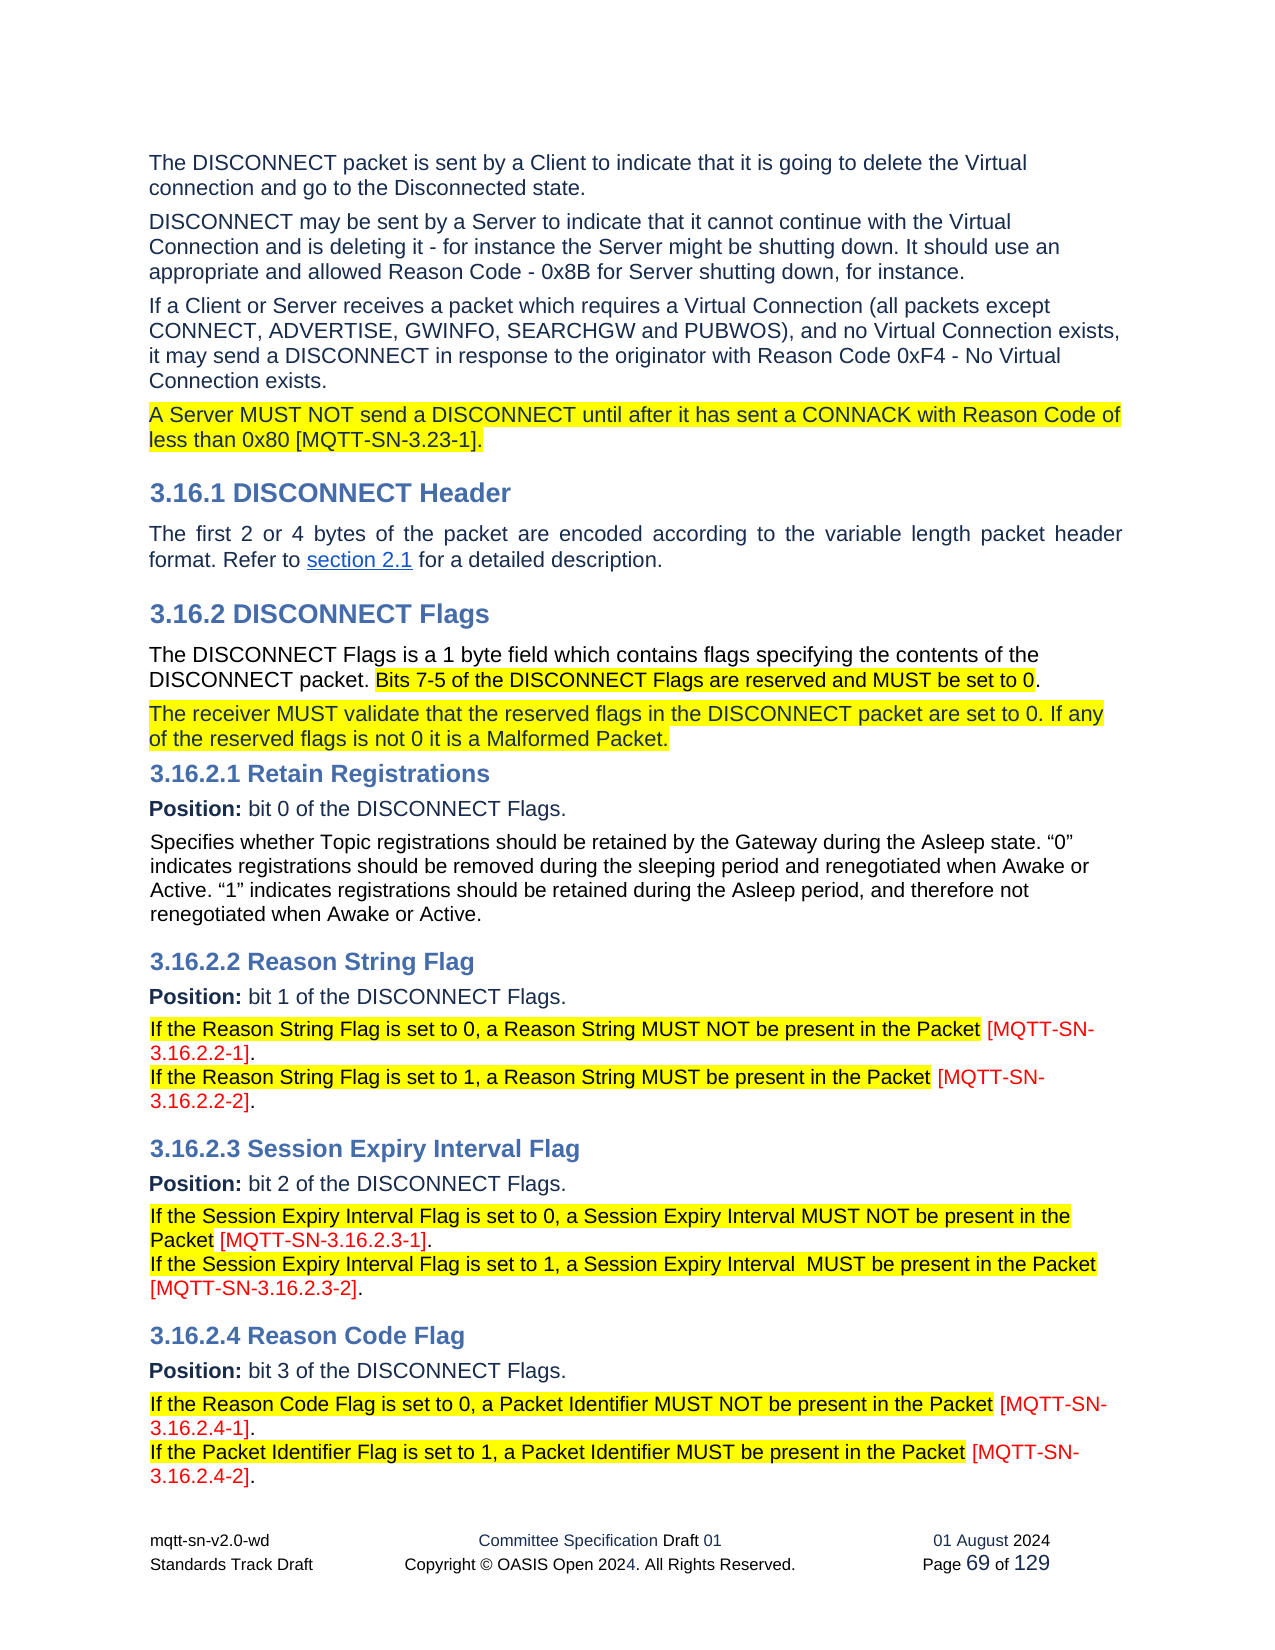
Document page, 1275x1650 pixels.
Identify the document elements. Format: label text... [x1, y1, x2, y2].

text If the Session Expiry Interval Flag is set to 1, a Session Expiry Interval MUST be present in the Packet [MQTT-SN-3.16.2.3-2]. [150, 1252, 1124, 1300]
subtitle 3.16.2.4 Reason Code Flag [150, 1321, 1124, 1350]
text Position: bit 2 of the DISCONNECT Flags. [148, 1171, 1124, 1196]
text Specifies whether Topic registrations should be retained by the Gateway during the Asleep state. “0” indicates registrations should be removed during the sleeping period and renegotiated when Awake or Active. “1” indicates registrations should be retained during the Asleep period, and therefore not renegotiated when Awake or Active. [150, 830, 1124, 926]
text A Server MUST NOT send a DISCONNECT until after it has sent a CONNACK with Reason Code of less than 0x80 [MQTT-SN-3.23-1]. [148, 402, 1124, 452]
text Position: bit 0 of the DISCONNECT Flags. [148, 796, 1124, 821]
text The DISCONNECT Flags is a 1 byte field which contains flags specifying the contents of the DISCONNECT packet. Bits 7-5 of the DISCONNECT Flags are reserved and MUST be set to 0. [148, 642, 1124, 692]
text The first 2 or 4 bytes of the packet are encoded according to the variable length packet header format. Refer to section 2.1 for a detailed description. [148, 521, 1124, 572]
subtitle 3.16.1 DISCONNECT Header [150, 477, 1124, 508]
subtitle 3.16.2 DISCONNECT Flags [150, 598, 1124, 629]
text Position: bit 1 of the DISCONNECT Flags. [148, 983, 1124, 1009]
text If the Reason String Flag is set to 1, a Reason String MUST be present in the Packet [MQTT-SN-3.16.2.2-2]. [150, 1065, 1124, 1113]
text Position: bit 3 of the DISCONNECT Flags. [148, 1358, 1124, 1383]
subtitle 3.16.2.3 Session Expiry Interval Flag [150, 1134, 1124, 1162]
subtitle 3.16.2.1 Retain Registrations [150, 759, 1124, 788]
text ​​If the Session Expiry Interval Flag is set to 0, a Session Expiry Interval MUST NOT be present in the Packet [MQTT-SN-3.16.2.3-1]. [150, 1204, 1124, 1252]
text DISCONNECT may be sent by a Server to indicate that it cannot continue with the Virtual Connection and is deleting it - for instance the Server might be shutting down. It should use an appropriate and allowed Reason Code - 0x8B for Server shutting down, for instance. [148, 209, 1124, 284]
text If the Packet Identifier Flag is set to 1, a Packet Identifier MUST be present in the Packet [MQTT-SN-3.16.2.4-2]. [150, 1439, 1124, 1487]
text The DISCONNECT packet is sent by a Client to indicate that it is going to delete the Virtual connection and go to the Disconnected state. [148, 150, 1124, 200]
text ​​If the Reason String Flag is set to 0, a Reason String MUST NOT be present in the Packet [MQTT-SN-3.16.2.2-1]. [150, 1017, 1124, 1065]
text If a Client or Server receives a packet which requires a Virtual Connection (all packets except CONNECT, ADVERTISE, GWINFO, SEARCHGW and PUBWOS), and no Virtual Connection exists, it may send a DISCONNECT in response to the originator with Reason Code 0xF4 - No Virtual Connection exists. [148, 293, 1124, 393]
subtitle 3.16.2.2 Reason String Flag [150, 946, 1124, 975]
text The receiver MUST validate that the reserved flags in the DISCONNECT packet are set to 0. If any of the reserved flags is not 0 it is a Malformed Packet. [148, 700, 1124, 751]
text ​​If the Reason Code Flag is set to 0, a Packet Identifier MUST NOT be present in the Packet [MQTT-SN-3.16.2.4-1]. [150, 1392, 1124, 1439]
